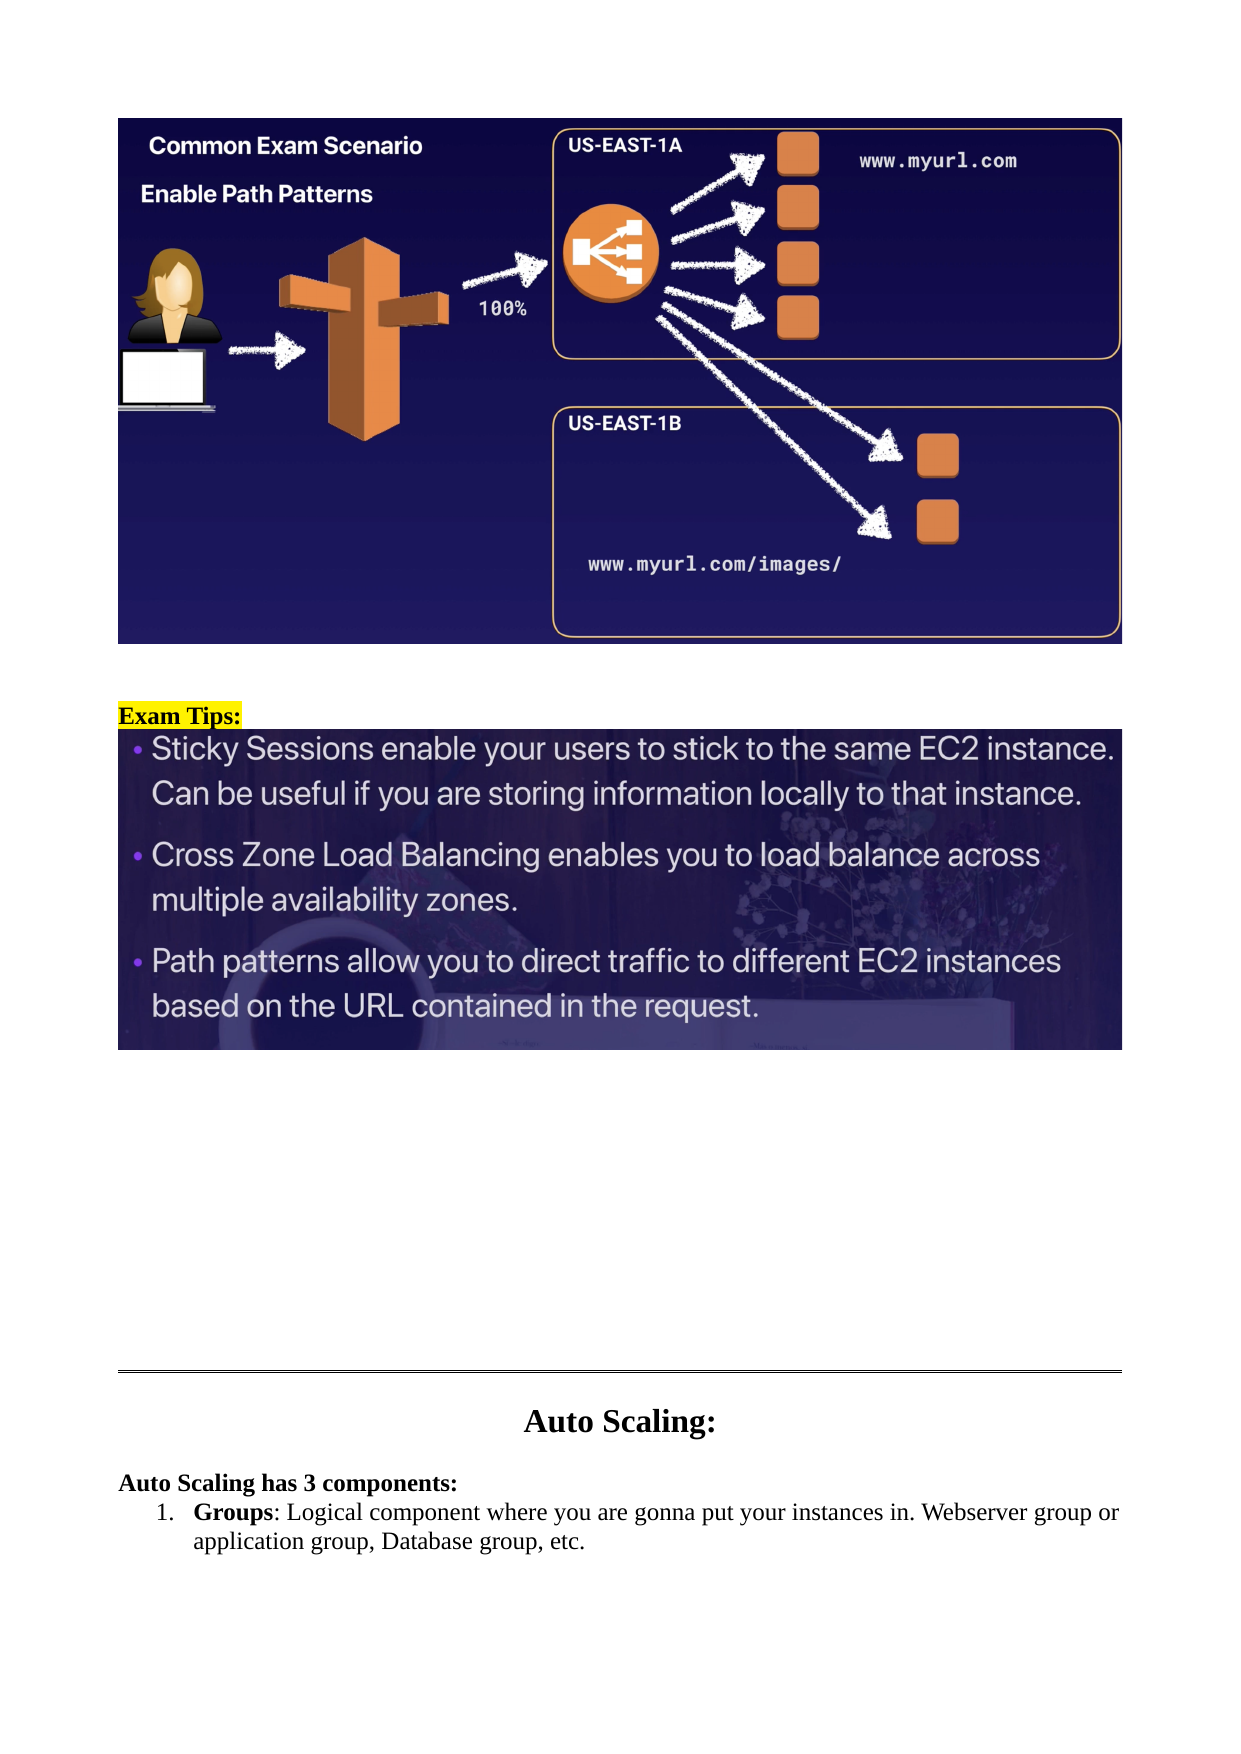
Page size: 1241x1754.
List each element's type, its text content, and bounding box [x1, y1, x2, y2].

picture [118, 118, 1123, 644]
text Auto Scaling: [118, 1401, 1122, 1440]
list Groups: Logical component where you are gonna put your instances in. Webserver group or application group, Database group, etc. [156, 1497, 1122, 1555]
text Auto Scaling has 3 components: [118, 1468, 1122, 1497]
picture [118, 729, 1123, 1050]
text Exam Tips: [118, 701, 1122, 729]
